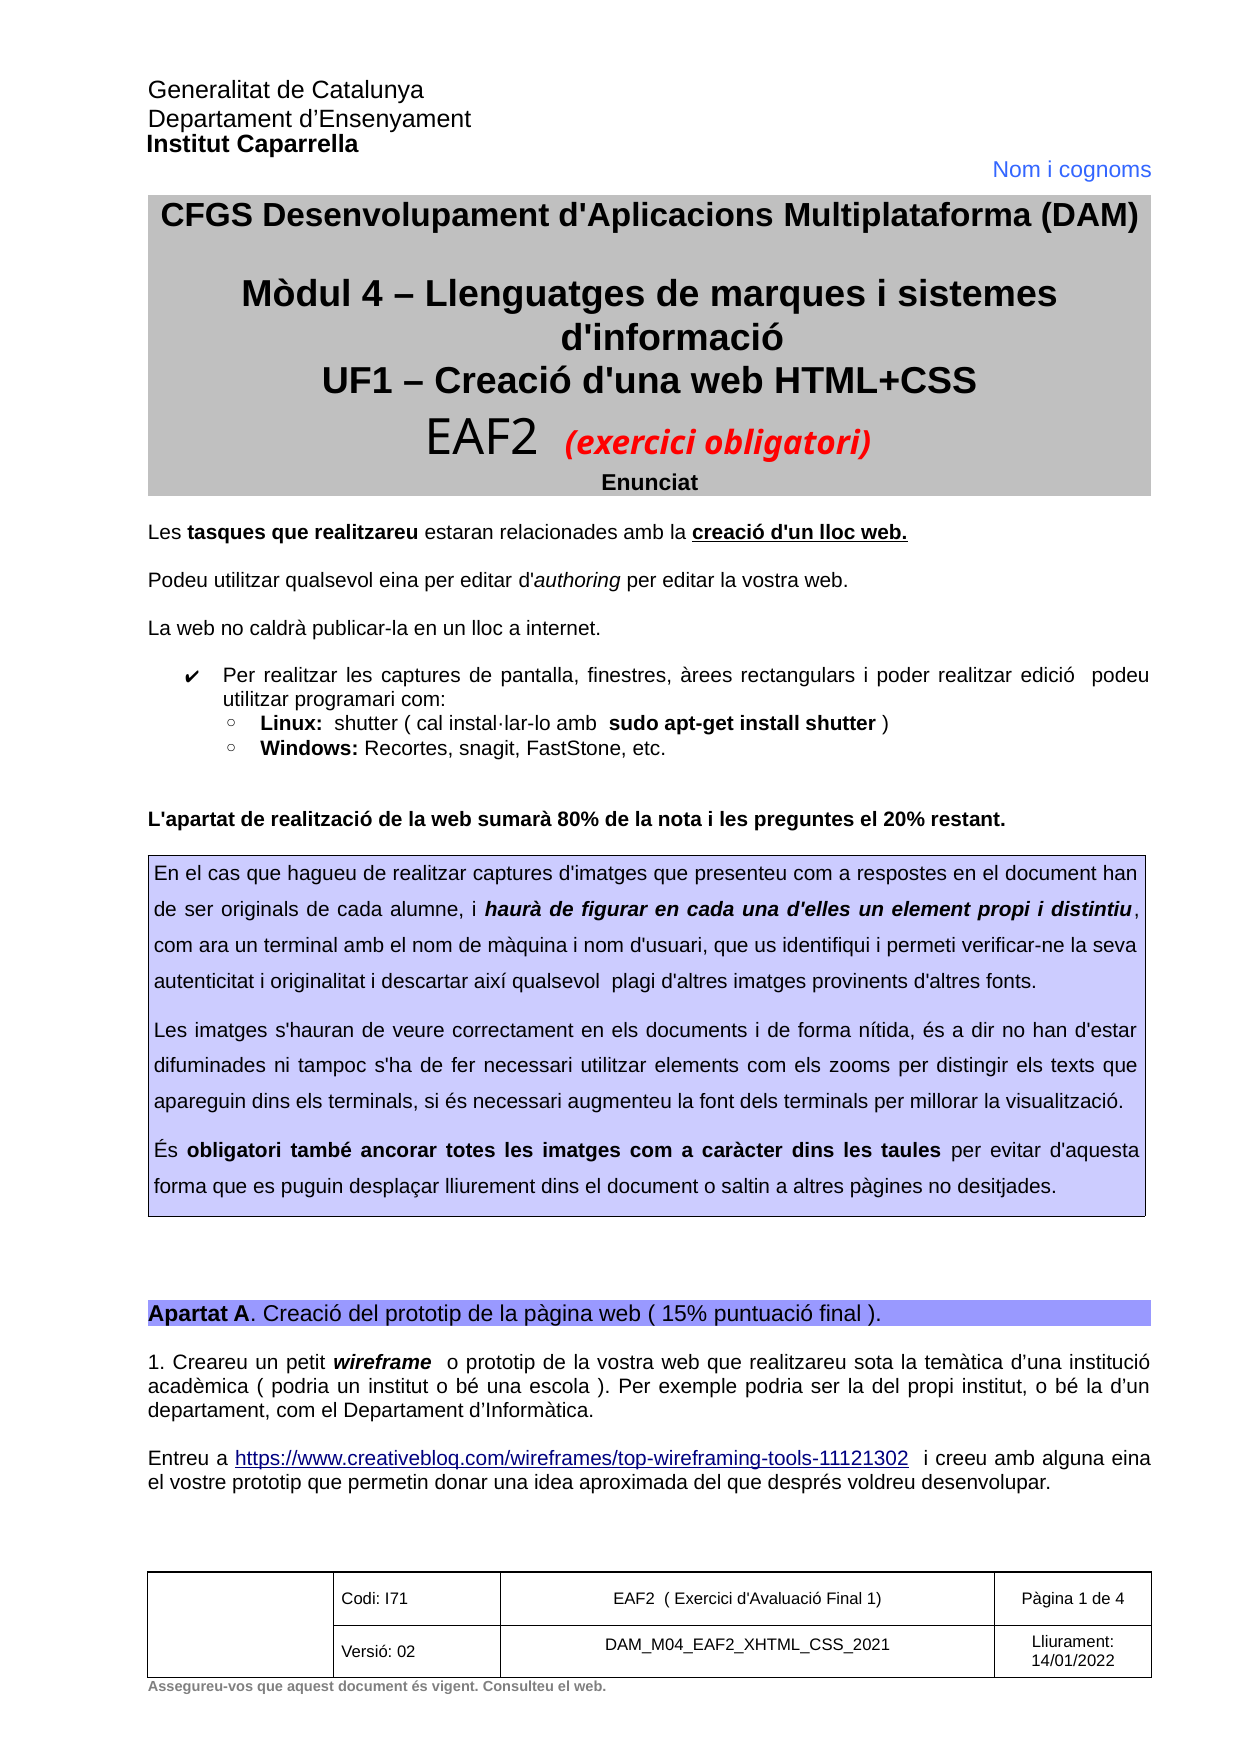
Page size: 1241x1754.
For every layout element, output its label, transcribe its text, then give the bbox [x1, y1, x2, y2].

text 1. Creareu un petit wireframe o prototip de la vostra web que realitzareu sota la temàtica d’una institució acadèmica ( podria un institut o bé una escola ). Per exemple podria ser la del propi institut, o bé la d’un departament, com el Departament d’Informàtica. [148, 1350, 1151, 1422]
text Apartat A. Creació del prototip de la pàgina web ( 15% puntuació final ). [148, 1300, 1151, 1326]
text Podeu utilitzar qualsevol eina per editar d'authoring per editar la vostra web. [148, 567, 1151, 591]
text Entreu a https://www.creativebloq.com/wireframes/top-wireframing-tools-11121302 i creeu amb alguna eina el vostre prototip que permetin donar una idea aproximada del que després voldreu desenvolupar. [148, 1446, 1151, 1494]
list Windows: Recortes, snagit, FastStone, etc. [223, 735, 1151, 759]
list L'apartat de realització de la web sumarà 80% de la nota i les preguntes el 20% restant. [148, 807, 1151, 831]
text EAF2 (exercici obligatori) [148, 401, 1151, 469]
text Les tasques que realitzareu estaran relacionades amb la creació d'un lloc web. [148, 519, 1151, 543]
list Linux: shutter ( cal instal·lar-lo amb sudo apt-get install shutter ) [223, 711, 1151, 735]
list Per realitzar les captures de pantalla, finestres, àrees rectangulars i poder realitzar edició podeu utilitzar programari com: [185, 663, 1151, 711]
table_header En el cas que hagueu de realitzar captures d'imatges que presenteu com a respostes en el document han de ser originals de cada alumne, i haurà de figurar en cada una d'elles un element propi i distintiu, com ara un terminal amb el nom de màquina i nom d'usuari, que us identifiqui i permeti verificar-ne la seva autenticitat i originalitat i descartar així qualsevol plagi d'altres imatges provinents d'altres fonts. Les imatges s'hauran de veure correctament en els documents i de forma nítida, és a dir no han d'estar difuminades ni tampoc s'ha de fer necessari utilitzar elements com els zooms per distingir els texts que apareguin dins els terminals, si és necessari augmenteu la font dels terminals per millorar la visualització. És obligatori també ancorar totes les imatges com a caràcter dins les taules per evitar d'aquesta forma que es puguin desplaçar lliurement dins el document o saltin a altres pàgines no desitjades. [149, 856, 1145, 1216]
subtitle CFGS Desenvolupament d'Aplicacions Multiplataforma (DAM) [148, 195, 1151, 233]
text La web no caldrà publicar-la en un lloc a internet. [148, 615, 1151, 639]
subtitle Mòdul 4 – Llenguatges de marques i sistemes d'informació [148, 272, 1151, 358]
text Enunciat [148, 469, 1151, 496]
subtitle UF1 – Creació d'una web HTML+CSS [148, 358, 1151, 401]
